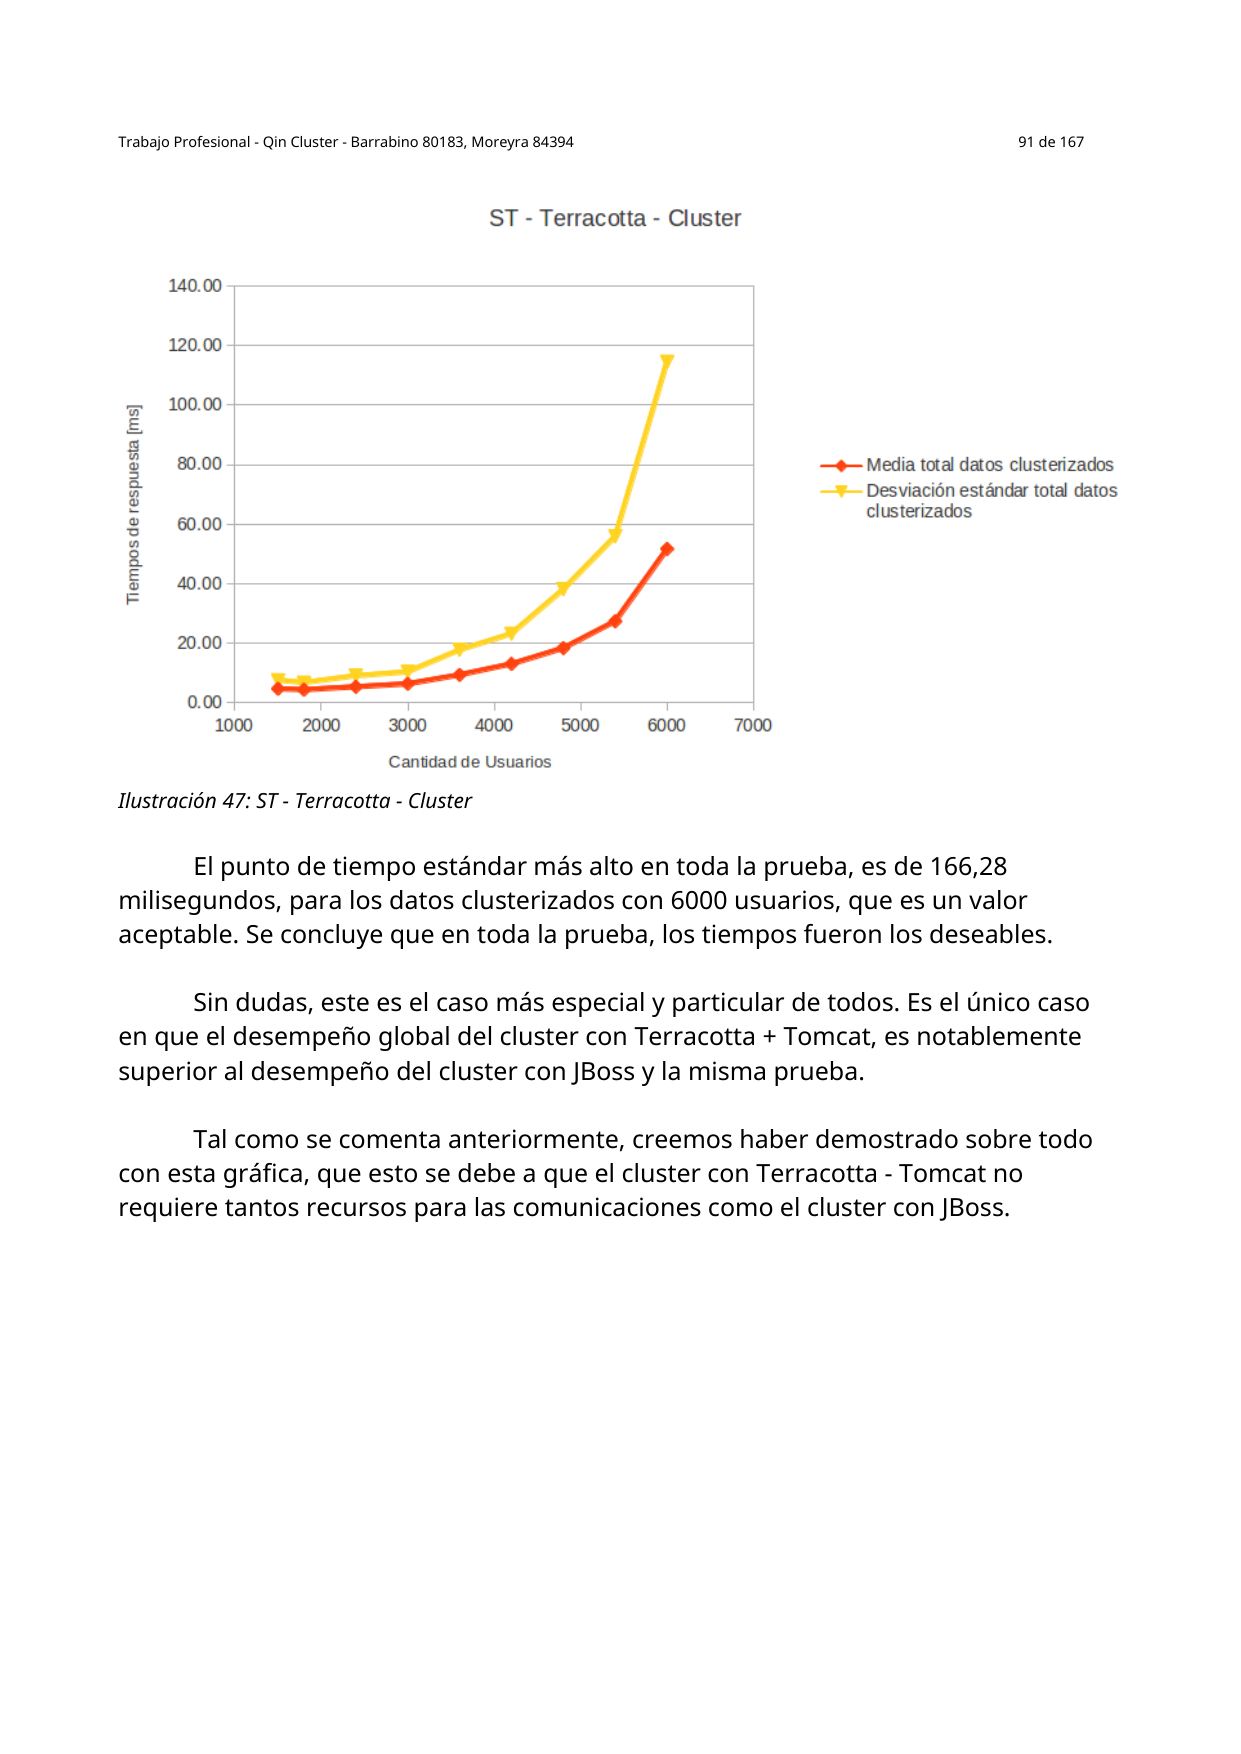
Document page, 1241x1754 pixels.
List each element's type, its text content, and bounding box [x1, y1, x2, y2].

picture [118, 194, 1123, 787]
text Ilustración 47: ST - Terracotta - Cluster [118, 787, 1122, 815]
text Tal como se comenta anteriormente, creemos haber demostrado sobre todo con esta gráfica, que esto se debe a que el cluster con Terracotta - Tomcat no requiere tantos recursos para las comunicaciones como el cluster con JBoss. [118, 1121, 1122, 1223]
text Sin dudas, este es el caso más especial y particular de todos. Es el único caso en que el desempeño global del cluster con Terracotta + Tomcat, es notablemente superior al desempeño del cluster con JBoss y la misma prueba. [118, 985, 1122, 1087]
text El punto de tiempo estándar más alto en toda la prueba, es de 166,28 milisegundos, para los datos clusterizados con 6000 usuarios, que es un valor aceptable. Se concluye que en toda la prueba, los tiempos fueron los deseables. [118, 849, 1122, 951]
